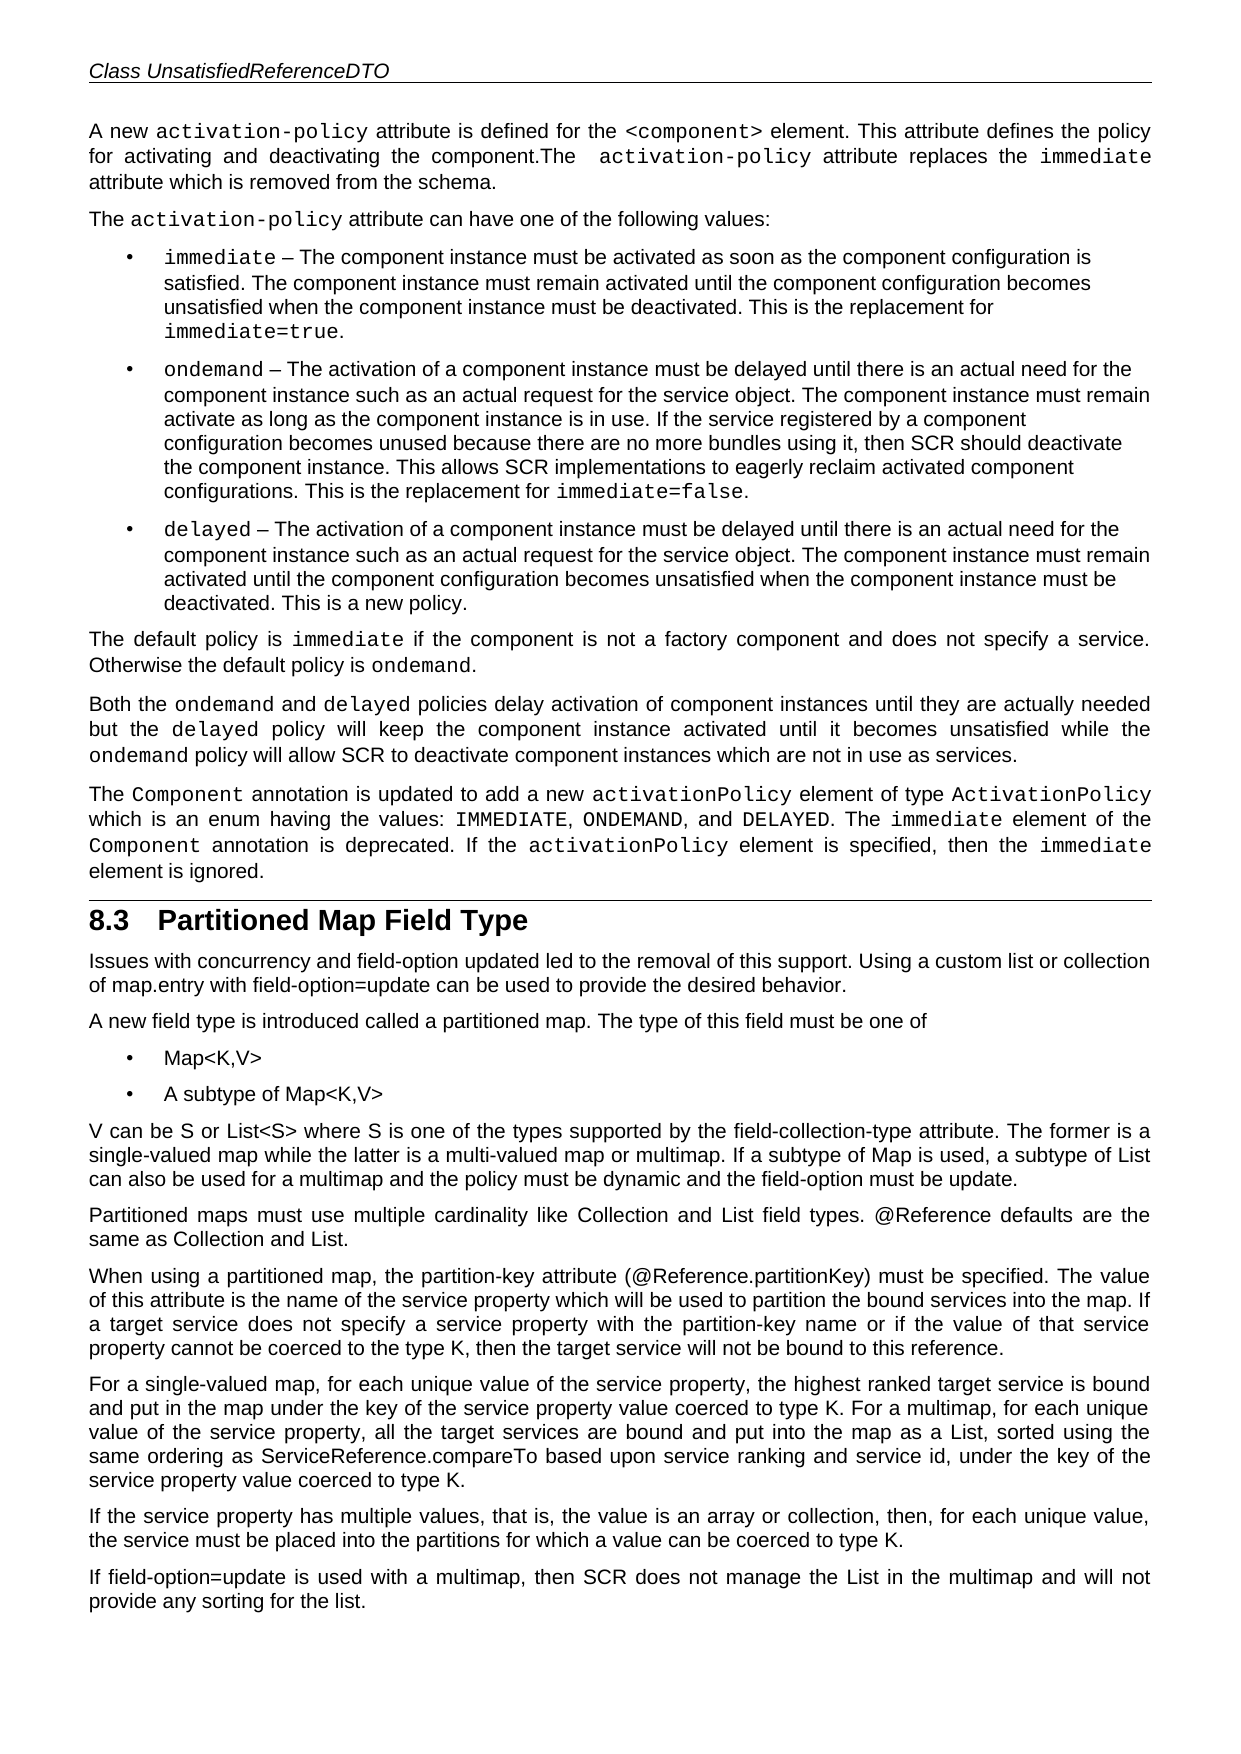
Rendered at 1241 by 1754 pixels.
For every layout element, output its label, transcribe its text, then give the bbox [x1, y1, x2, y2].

list ondemand – The activation of a component instance must be delayed until there is an actual need for the component instance such as an actual request for the service object. The component instance must remain activate as long as the component instance is in use. If the service registered by a component configuration becomes unused because there are no more bundles using it, then SCR should deactivate the component instance. This allows SCR implementations to eagerly reclaim activated component configurations. This is the replacement for immediate=false. [126, 357, 1152, 504]
list delayed – The activation of a component instance must be delayed until there is an actual need for the component instance such as an actual request for the service object. The component instance must remain activated until the component configuration becomes unsatisfied when the component instance must be deactivated. This is a new policy. [126, 517, 1152, 615]
text V can be S or List<S> where S is one of the types supported by the field-collection-type attribute. The former is a single-valued map while the latter is a multi-valued map or multimap. If a subtype of Map is used, a subtype of List can also be used for a multimap and the policy must be dynamic and the field-option must be update. [88, 1119, 1152, 1191]
text Issues with concurrency and field-option updated led to the removal of this support. Using a custom list or collection of map.entry with field-option=update can be used to provide the desired behavior. [88, 949, 1152, 997]
subtitle Partitioned Map Field Type [88, 901, 1152, 936]
text Both the ondemand and delayed policies delay activation of component instances until they are actually needed but the delayed policy will keep the component instance activated until it becomes unsatisfied while the ondemand policy will allow SCR to deactivate component instances which are not in use as services. [88, 691, 1152, 769]
text When using a partitioned map, the partition-key attribute (@Reference.partitionKey) must be specified. The value of this attribute is the name of the service property which will be used to partition the bound services into the map. If a target service does not specify a service property with the partition-key name or if the value of that service property cannot be coerced to the type K, then the target service will not be bound to this reference. [88, 1263, 1152, 1359]
text A new field type is introduced called a partitioned map. The type of this field must be one of [88, 1009, 1152, 1033]
list A subtype of Map<K,V> [126, 1082, 1152, 1106]
text The activation-policy attribute can have one of the following values: [88, 207, 1152, 232]
text The default policy is immediate if the component is not a factory component and does not specify a service. Otherwise the default policy is ondemand. [88, 627, 1152, 679]
text If the service property has multiple values, that is, the value is an array or collection, then, for each unique value, the service must be placed into the partitions for which a value can be coerced to type K. [88, 1504, 1152, 1552]
text For a single-valued map, for each unique value of the service property, the highest ranked target service is bound and put in the map under the key of the service property value coerced to type K. For a multimap, for each unique value of the service property, all the target services are bound and put into the map as a List, sorted using the same ordering as ServiceReference.compareTo based upon service ranking and service id, under the key of the service property value coerced to type K. [88, 1372, 1152, 1492]
text The Component annotation is updated to add a new activationPolicy element of type ActivationPolicy which is an enum having the values: IMMEDIATE, ONDEMAND, and DELAYED. The immediate element of the Component annotation is deprecated. If the activationPolicy element is specified, then the immediate element is ignored. [88, 781, 1152, 883]
text A new activation-policy attribute is defined for the <component> element. This attribute defines the policy for activating and deactivating the component.The activation-policy attribute replaces the immediate attribute which is removed from the schema. [88, 118, 1152, 194]
list Map<K,V> [126, 1046, 1152, 1069]
text If field-option=update is used with a multimap, then SCR does not manage the List in the multimap and will not provide any sorting for the list. [88, 1564, 1152, 1612]
text Partitioned maps must use multiple cardinality like Collection and List field types. @Reference defaults are the same as Collection and List. [88, 1203, 1152, 1251]
list immediate – The component instance must be activated as soon as the component configuration is satisfied. The component instance must remain activated until the component configuration becomes unsatisfied when the component instance must be deactivated. This is the replacement for immediate=true. [126, 245, 1152, 344]
